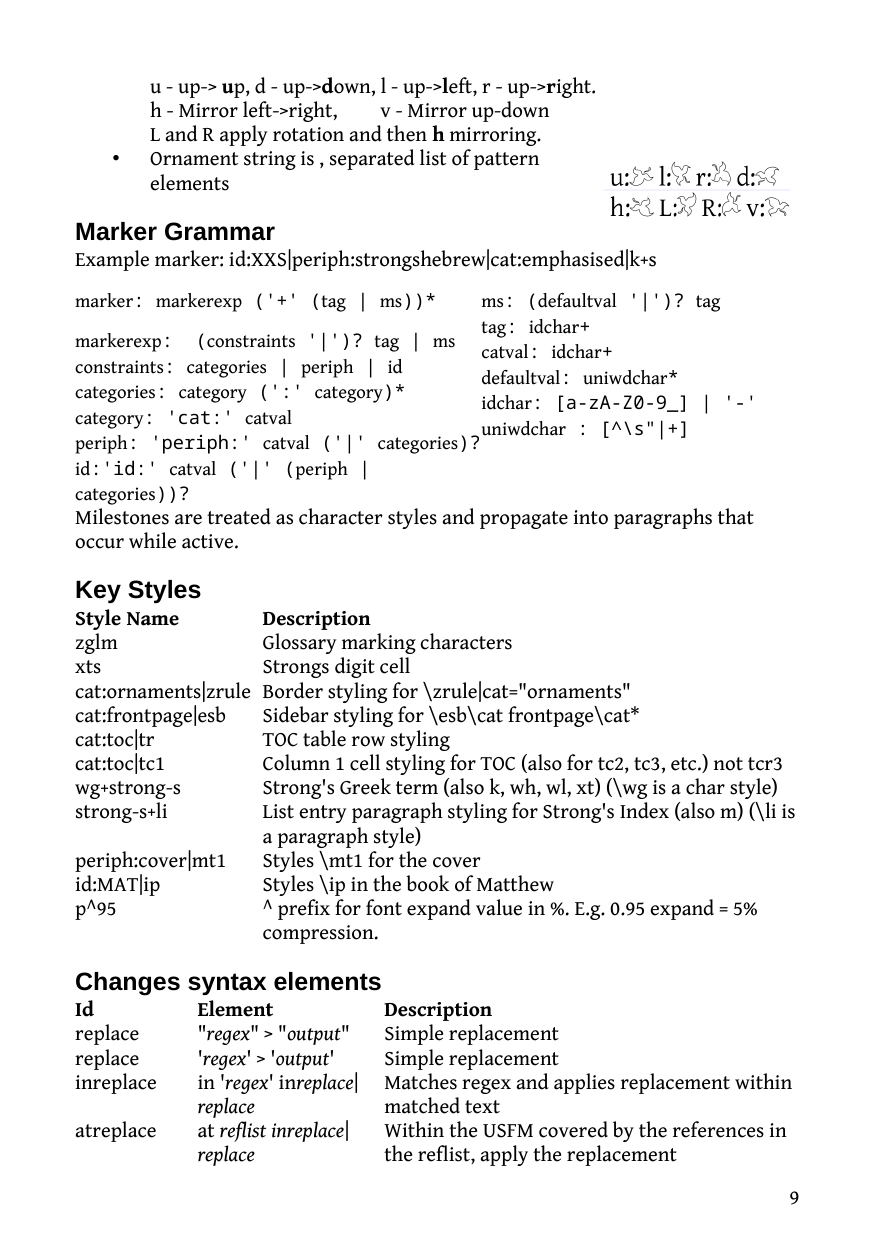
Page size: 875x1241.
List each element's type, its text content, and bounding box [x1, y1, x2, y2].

table_cell id:MAT|ip [75, 873, 262, 897]
subtitle Key Styles [75, 575, 799, 604]
table_cell Border styling for \zrule|cat="ornaments" [263, 680, 799, 704]
table_cell wg+strong-s [75, 776, 262, 801]
table_cell Simple replacement [384, 1023, 799, 1047]
table_cell cat:toc|tr [75, 728, 262, 752]
table_cell 'regex' > 'output' [197, 1047, 384, 1071]
table_cell cat:ornaments|zrule [75, 680, 262, 704]
picture [603, 161, 791, 219]
table_cell zglm [75, 631, 262, 656]
table_cell Matches regex and applies replacement within matched text [384, 1071, 799, 1119]
table_cell xts [75, 656, 262, 680]
table_header Style Name [75, 607, 262, 631]
table_cell "regex" > "output" [197, 1023, 384, 1047]
table_header Element [197, 999, 384, 1023]
table_cell Strong's Greek term (also k, wh, wl, xt) (\wg is a char style) [263, 776, 799, 801]
table_cell periph:cover|mt1 [75, 849, 262, 873]
table_cell strong-s+li [75, 801, 262, 849]
table_header marker: markerexp ('+' (tag | ms))* markerexp: (constraints '|')? tag | ms constraints: categories | periph | id categories: category (':' category)* category: 'cat:' catval periph: 'periph:' catval ('|' categories)? id:'id:' catval ('|' (periph | categories))? [75, 288, 481, 506]
table_cell replace [75, 1023, 197, 1047]
table_header Id [75, 999, 197, 1023]
table_cell in 'regex' inreplace|replace [197, 1071, 384, 1119]
table_cell p^95 [75, 897, 262, 946]
table_cell inreplace [75, 1071, 197, 1119]
text Example marker: id:XXS|periph:strongshebrew|cat:emphasised|k+s [75, 249, 799, 273]
table_header Description [384, 999, 799, 1023]
table_cell Glossary marking characters [263, 631, 799, 656]
subtitle Marker Grammar [75, 217, 799, 245]
table_cell atreplace [75, 1119, 197, 1168]
table_cell TOC table row styling [263, 728, 799, 752]
table_cell Styles \mt1 for the cover [263, 849, 799, 873]
list u - up-> up, d - up->down, l - up->left, r - up->right. h - Mirror left->right, v - Mirror up-down L and R apply rotation and then h mirroring. [112, 75, 799, 147]
table_cell Column 1 cell styling for TOC (also for tc2, tc3, etc.) not tcr3 [263, 752, 799, 776]
table_cell cat:frontpage|esb [75, 704, 262, 728]
table_cell ^ prefix for font expand value in %. E.g. 0.95 expand = 5% compression. [263, 897, 799, 946]
list Ornament string is , separated list of pattern elements [112, 147, 799, 196]
table_cell Strongs digit cell [263, 656, 799, 680]
table_cell cat:toc|tc1 [75, 752, 262, 776]
table_cell List entry paragraph styling for Strong's Index (also m) (\li is a paragraph style) [263, 801, 799, 849]
table_cell Styles \ip in the book of Matthew [263, 873, 799, 897]
subtitle Changes syntax elements [75, 966, 799, 995]
table_cell Simple replacement [384, 1047, 799, 1071]
table_cell Within the USFM covered by the references in the reflist, apply the replacement [384, 1119, 799, 1168]
table_header Description [263, 607, 799, 631]
table_cell at reflist inreplace|replace [197, 1119, 384, 1168]
table_header ms: (defaultval '|')? tag tag: idchar+ catval: idchar+ defaultval: uniwdchar* idchar: [a-zA-Z0-9_] | '-' uniwdchar : [^\s"|+] [481, 288, 797, 506]
text Milestones are treated as character styles and propagate into paragraphs that occur while active. [75, 506, 799, 554]
table_cell replace [75, 1047, 197, 1071]
table_cell Sidebar styling for \esb\cat frontpage\cat* [263, 704, 799, 728]
